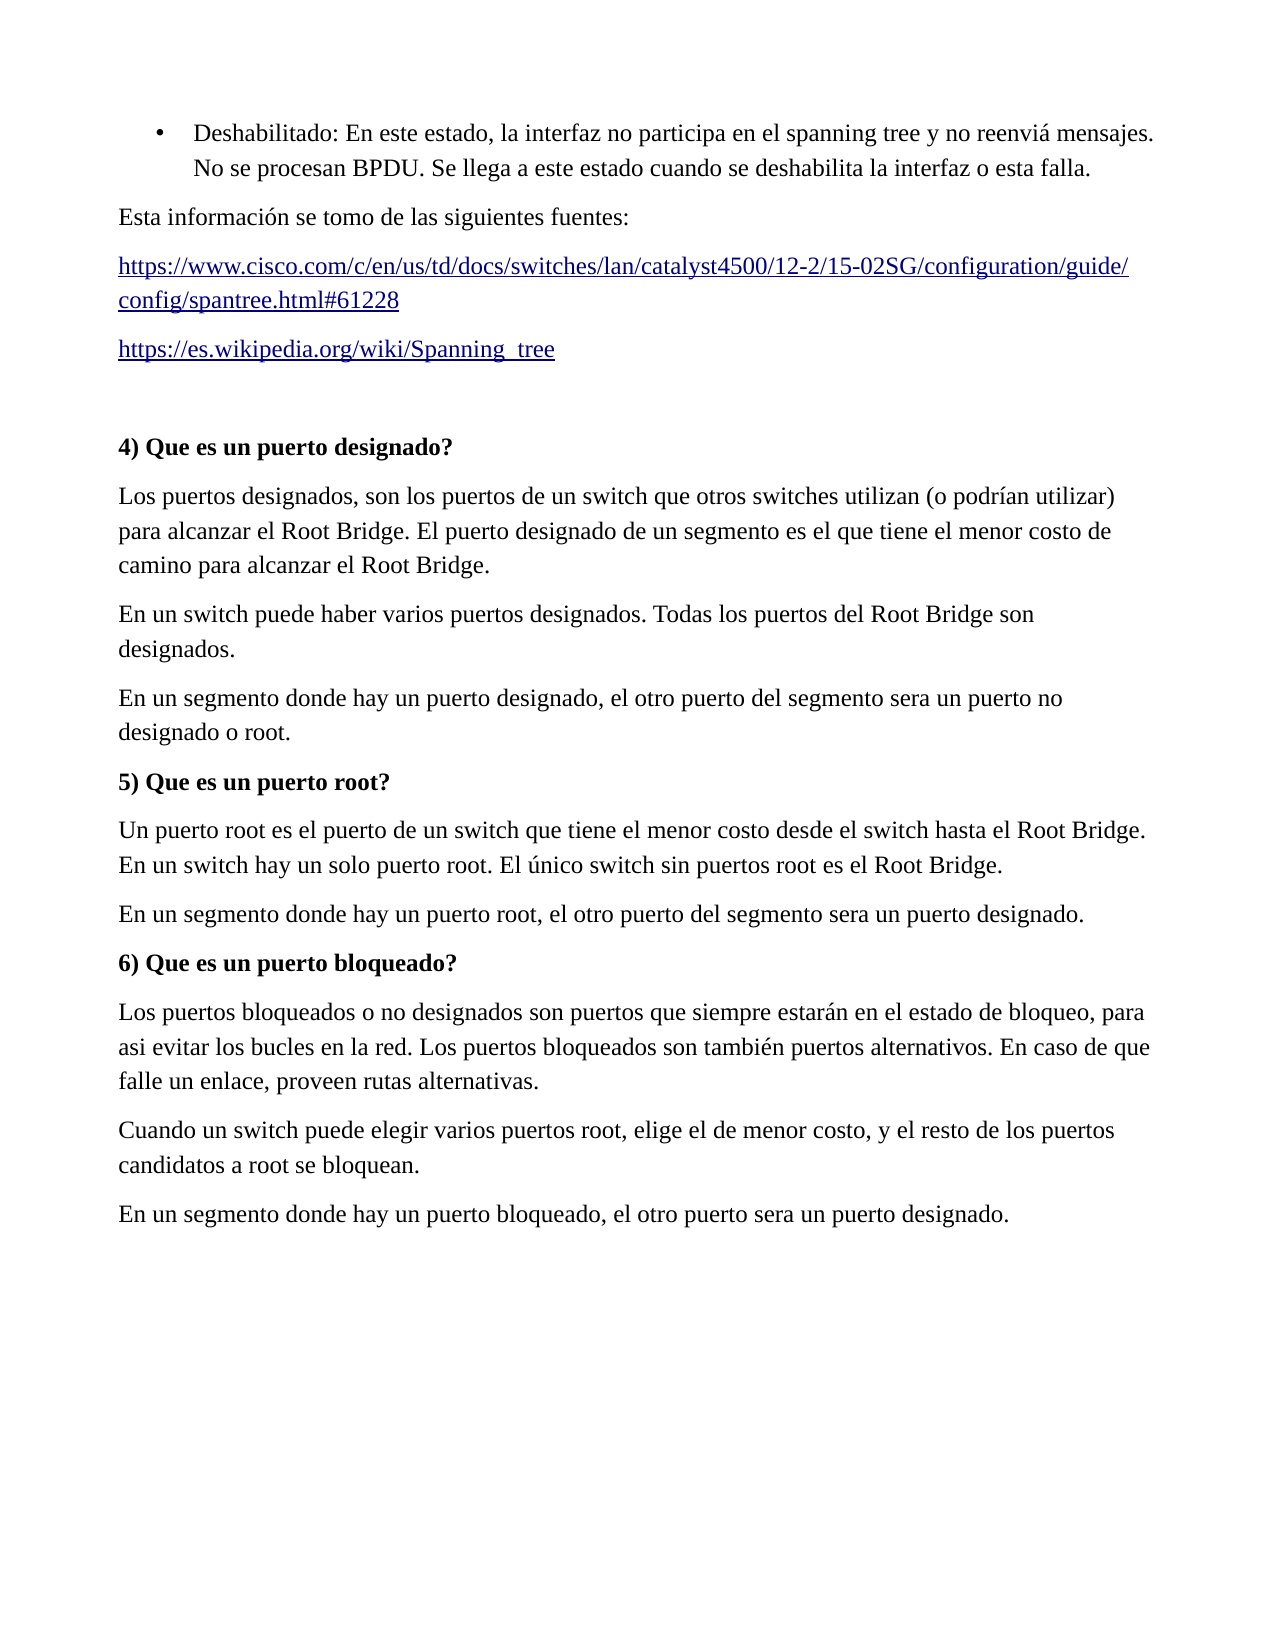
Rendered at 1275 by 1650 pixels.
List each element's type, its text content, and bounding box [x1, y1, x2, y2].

text https://es.wikipedia.org/wiki/Spanning_tree [118, 334, 1157, 363]
text Cuando un switch puede elegir varios puertos root, elige el de menor costo, y el resto de los puertos candidatos a root se bloquean. [118, 1115, 1157, 1178]
text Un puerto root es el puerto de un switch que tiene el menor costo desde el switch hasta el Root Bridge. En un switch hay un solo puerto root. El único switch sin puertos root es el Root Bridge. [118, 816, 1157, 879]
text Esta información se tomo de las siguientes fuentes: [118, 202, 1157, 230]
text 5) Que es un puerto root? [118, 767, 1157, 795]
text En un segmento donde hay un puerto designado, el otro puerto del segmento sera un puerto no designado o root. [118, 683, 1157, 746]
text https://www.cisco.com/c/en/us/td/docs/switches/lan/catalyst4500/12-2/15-02SG/configuration/guide/config/spantree.html#61228 [118, 251, 1157, 314]
text En un segmento donde hay un puerto bloqueado, el otro puerto sera un puerto designado. [118, 1199, 1157, 1228]
list Deshabilitado: En este estado, la interfaz no participa en el spanning tree y no reenviá mensajes. No se procesan BPDU. Se llega a este estado cuando se deshabilita la interfaz o esta falla. [156, 118, 1157, 181]
text En un segmento donde hay un puerto root, el otro puerto del segmento sera un puerto designado. [118, 899, 1157, 928]
text Los puertos designados, son los puertos de un switch que otros switches utilizan (o podrían utilizar) para alcanzar el Root Bridge. El puerto designado de un segmento es el que tiene el menor costo de camino para alcanzar el Root Bridge. [118, 481, 1157, 579]
text 4) Que es un puerto designado? [118, 432, 1157, 461]
text 6) Que es un puerto bloqueado? [118, 948, 1157, 977]
text Los puertos bloqueados o no designados son puertos que siempre estarán en el estado de bloqueo, para asi evitar los bucles en la red. Los puertos bloqueados son también puertos alternativos. En caso de que falle un enlace, proveen rutas alternativas. [118, 997, 1157, 1095]
text En un switch puede haber varios puertos designados. Todas los puertos del Root Bridge son designados. [118, 599, 1157, 663]
